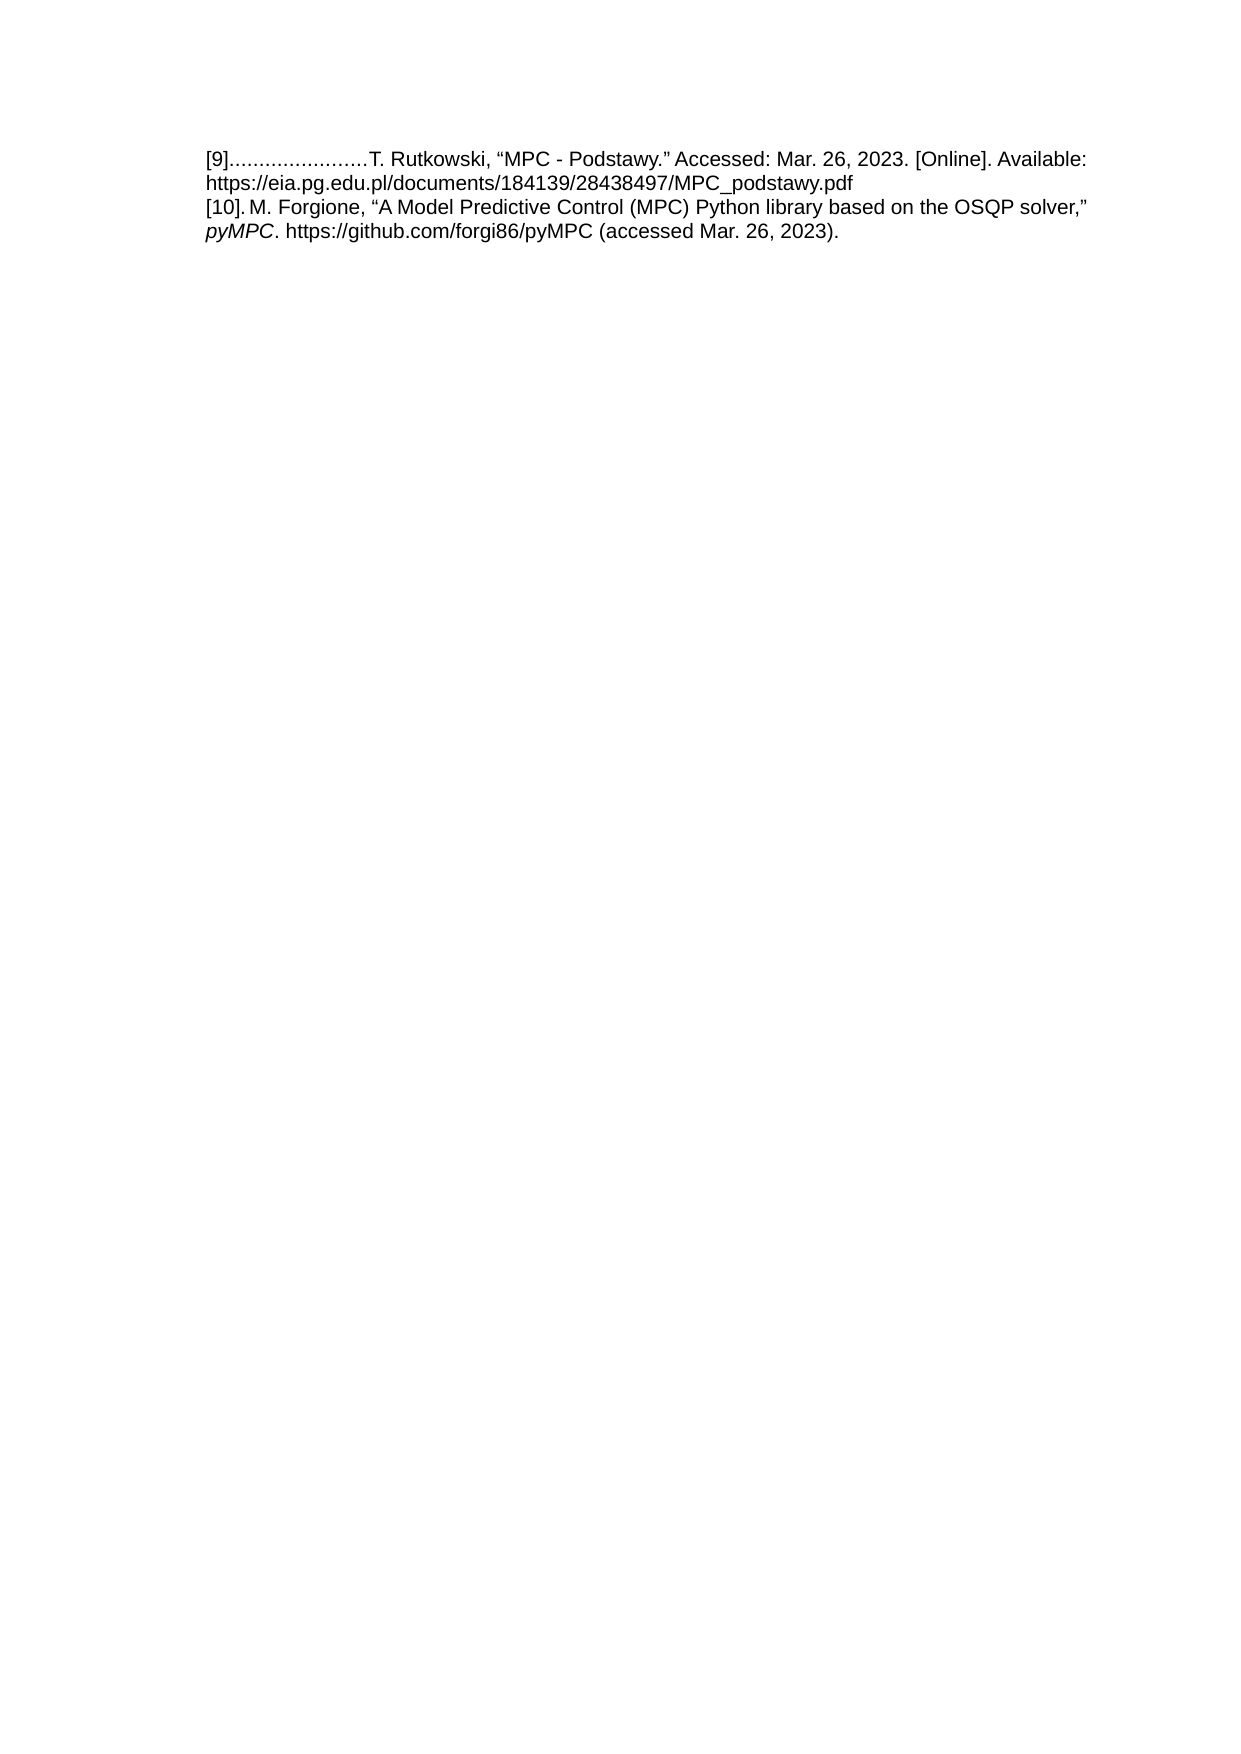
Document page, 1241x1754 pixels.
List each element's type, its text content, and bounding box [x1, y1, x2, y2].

text [10] M. Forgione, “A Model Predictive Control (MPC) Python library based on the OSQP solver,” pyMPC. https://github.com/forgi86/pyMPC (accessed Mar. 26, 2023). [206, 195, 1093, 243]
text [9] T. Rutkowski, “MPC - Podstawy.” Accessed: Mar. 26, 2023. [Online]. Available: https://eia.pg.edu.pl/documents/184139/28438497/MPC_podstawy.pdf [206, 147, 1093, 195]
